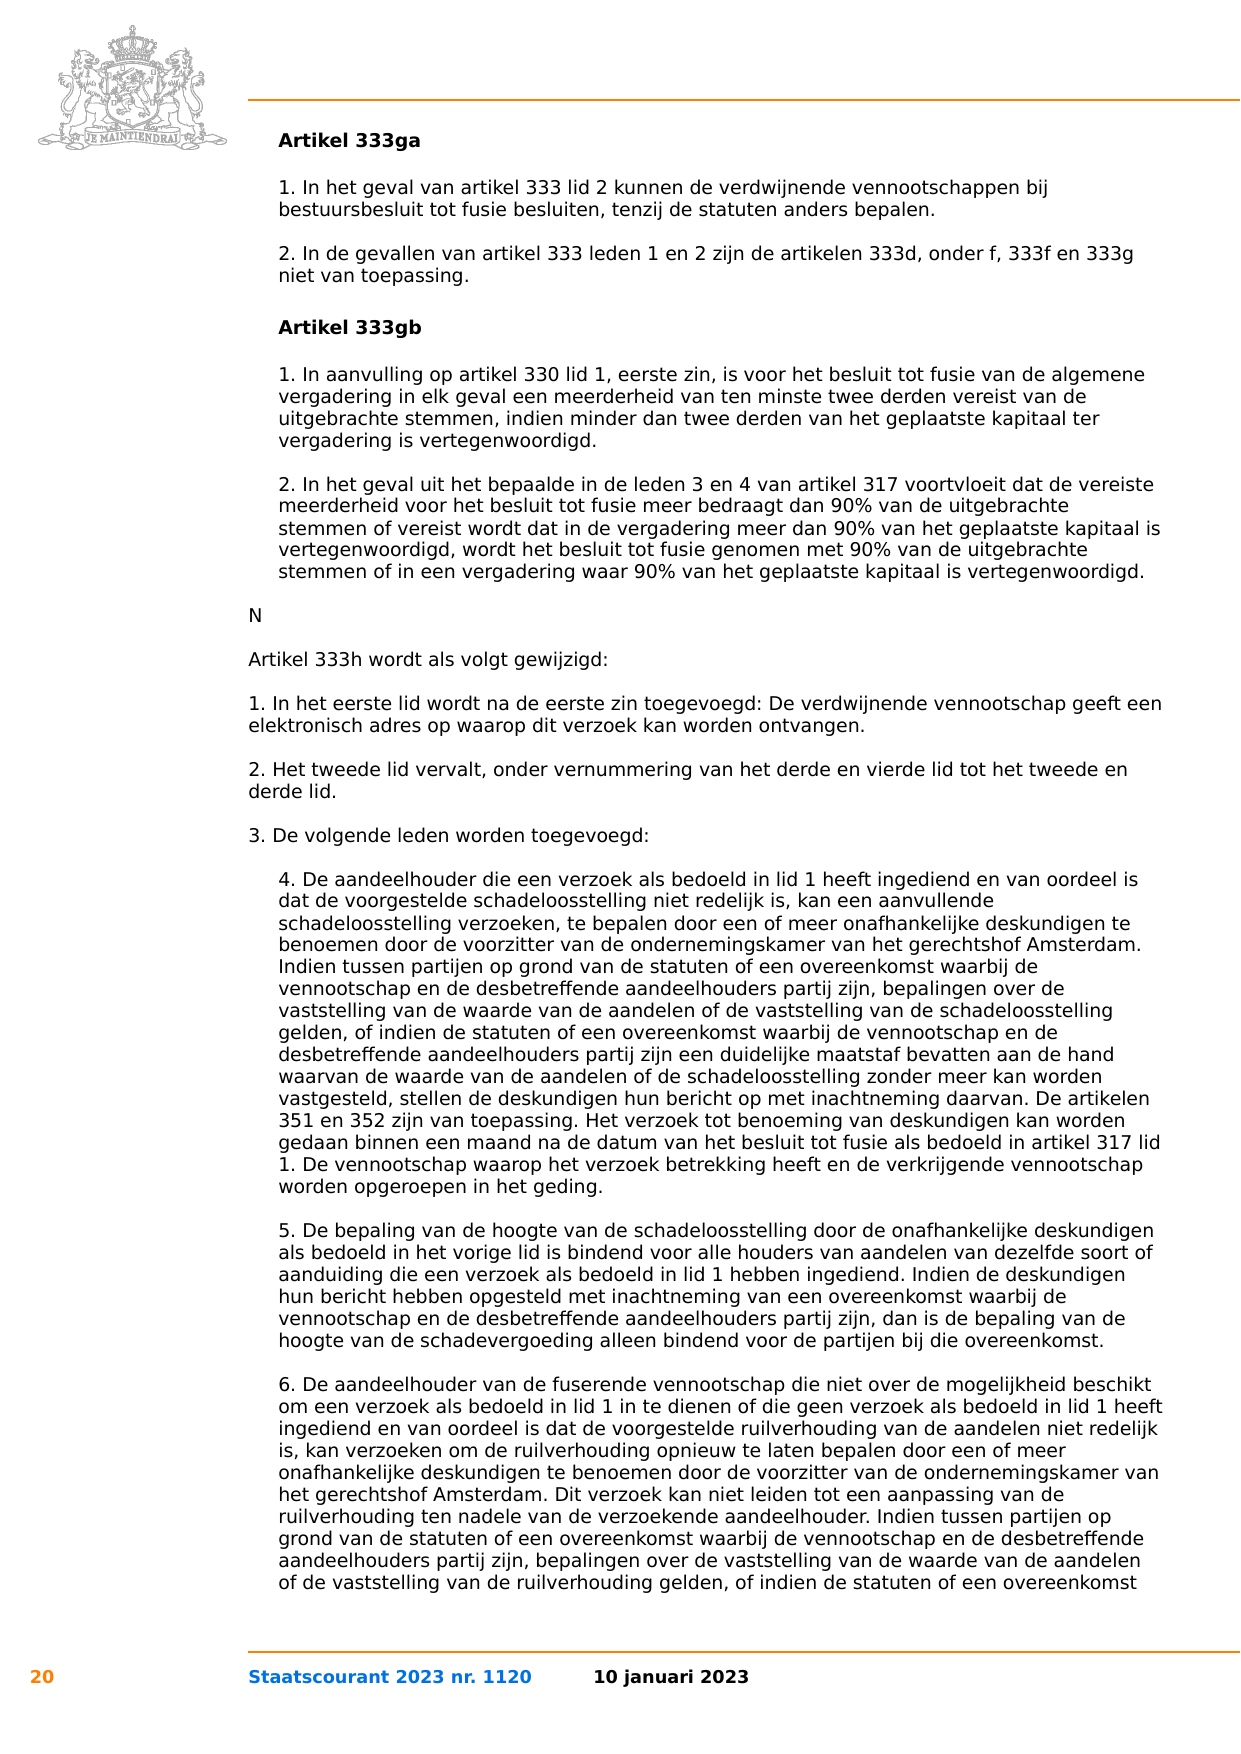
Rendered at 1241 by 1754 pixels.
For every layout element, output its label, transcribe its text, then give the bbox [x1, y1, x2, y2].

subtitle Artikel 333gb [278, 317, 1163, 339]
picture [38, 25, 227, 150]
text 5. De bepaling van de hoogte van de schadeloosstelling door de onafhankelijke deskundigen als bedoeld in het vorige lid is bindend voor alle houders van aandelen van dezelfde soort of aanduiding die een verzoek als bedoeld in lid 1 hebben ingediend. Indien de deskundigen hun bericht hebben opgesteld met inachtneming van een overeenkomst waarbij de vennootschap en de desbetreffende aandeelhouders partij zijn, dan is de bepaling van de hoogte van de schadevergoeding alleen bindend voor de partijen bij die overeenkomst. [278, 1220, 1163, 1352]
text 2. In het geval uit het bepaalde in de leden 3 en 4 van artikel 317 voortvloeit dat de vereiste meerderheid voor het besluit tot fusie meer bedraagt dan 90% van de uitgebrachte stemmen of vereist wordt dat in de vergadering meer dan 90% van het geplaatste kapitaal is vertegenwoordigd, wordt het besluit tot fusie genomen met 90% van de uitgebrachte stemmen of in een vergadering waar 90% van het geplaatste kapitaal is vertegenwoordigd. [278, 473, 1163, 583]
text 3. De volgende leden worden toegevoegd: [248, 824, 1163, 847]
text 6. De aandeelhouder van de fuserende vennootschap die niet over de mogelijkheid beschikt om een verzoek als bedoeld in lid 1 in te dienen of die geen verzoek als bedoeld in lid 1 heeft ingediend en van oordeel is dat de voorgestelde ruilverhouding van de aandelen niet redelijk is, kan verzoeken om de ruilverhouding opnieuw te laten bepalen door een of meer onafhankelijke deskundigen te benoemen door de voorzitter van de ondernemingskamer van het gerechtshof Amsterdam. Dit verzoek kan niet leiden tot een aanpassing van de ruilverhouding ten nadele van de verzoekende aandeelhouder. Indien tussen partijen op grond van de statuten of een overeenkomst waarbij de vennootschap en de desbetreffende aandeelhouders partij zijn, bepalingen over de vaststelling van de waarde van de aandelen of de vaststelling van de ruilverhouding gelden, of indien de statuten of een overeenkomst [278, 1374, 1163, 1593]
text N [248, 605, 1163, 627]
text 4. De aandeelhouder die een verzoek als bedoeld in lid 1 heeft ingediend en van oordeel is dat de voorgestelde schadeloosstelling niet redelijk is, kan een aanvullende schadeloosstelling verzoeken, te bepalen door een of meer onafhankelijke deskundigen te benoemen door de voorzitter van de ondernemingskamer van het gerechtshof Amsterdam. Indien tussen partijen op grond van de statuten of een overeenkomst waarbij de vennootschap en de desbetreffende aandeelhouders partij zijn, bepalingen over de vaststelling van de waarde van de aandelen of de vaststelling van de schadeloosstelling gelden, of indien de statuten of een overeenkomst waarbij de vennootschap en de desbetreffende aandeelhouders partij zijn een duidelijke maatstaf bevatten aan de hand waarvan de waarde van de aandelen of de schadeloosstelling zonder meer kan worden vastgesteld, stellen de deskundigen hun bericht op met inachtneming daarvan. De artikelen 351 en 352 zijn van toepassing. Het verzoek tot benoeming van deskundigen kan worden gedaan binnen een maand na de datum van het besluit tot fusie als bedoeld in artikel 317 lid 1. De vennootschap waarop het verzoek betrekking heeft en de verkrijgende vennootschap worden opgeroepen in het geding. [278, 868, 1163, 1198]
text 1. In het eerste lid wordt na de eerste zin toegevoegd: De verdwijnende vennootschap geeft een elektronisch adres op waarop dit verzoek kan worden ontvangen. [248, 693, 1163, 737]
text 2. Het tweede lid vervalt, onder vernummering van het derde en vierde lid tot het tweede en derde lid. [248, 759, 1163, 803]
text 2. In de gevallen van artikel 333 leden 1 en 2 zijn de artikelen 333d, onder f, 333f en 333g niet van toepassing. [278, 243, 1163, 287]
text 1. In het geval van artikel 333 lid 2 kunnen de verdwijnende vennootschappen bij bestuursbesluit tot fusie besluiten, tenzij de statuten anders bepalen. [278, 177, 1163, 221]
text 1. In aanvulling op artikel 330 lid 1, eerste zin, is voor het besluit tot fusie van de algemene vergadering in elk geval een meerderheid van ten minste twee derden vereist van de uitgebrachte stemmen, indien minder dan twee derden van het geplaatste kapitaal ter vergadering is vertegenwoordigd. [278, 364, 1163, 452]
text Artikel 333h wordt als volgt gewijzigd: [248, 649, 1163, 671]
subtitle Artikel 333ga [278, 130, 1163, 152]
